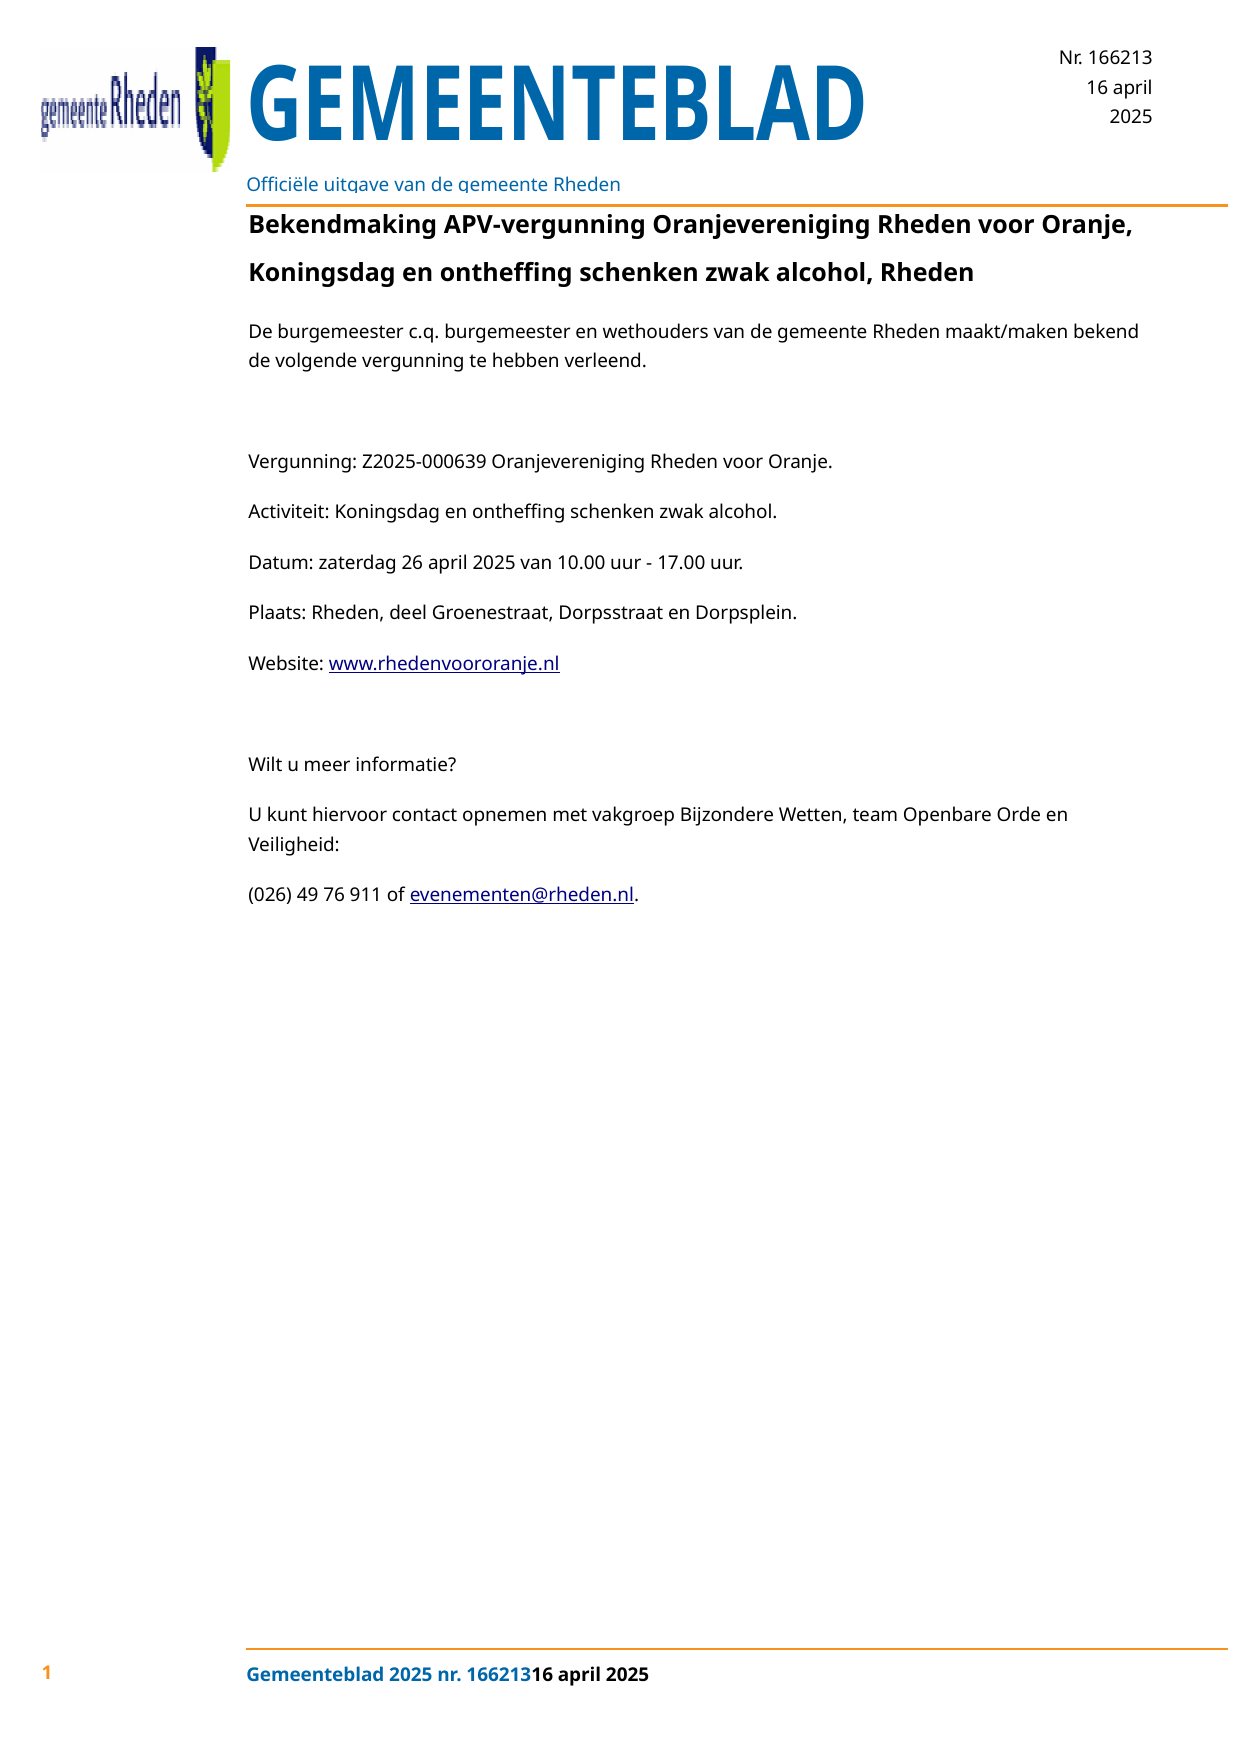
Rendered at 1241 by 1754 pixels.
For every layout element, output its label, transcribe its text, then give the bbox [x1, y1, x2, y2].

text U kunt hiervoor contact opnemen met vakgroep Bijzondere Wetten, team Openbare Orde en Veiligheid: [248, 801, 1152, 857]
text Activiteit: Koningsdag en ontheffing schenken zwak alcohol. [248, 499, 1152, 524]
text Bekendmaking APV-vergunning Oranjevereniging Rheden voor Oranje, Koningsdag en ontheffing schenken zwak alcohol, Rheden [248, 207, 1152, 288]
picture [41, 47, 231, 172]
text De burgemeester c.q. burgemeester en wethouders van de gemeente Rheden maakt/maken bekend de volgende vergunning te hebben verleend. [248, 318, 1152, 373]
text Wilt u meer informatie? [248, 751, 1152, 777]
text Datum: zaterdag 26 april 2025 van 10.00 uur - 17.00 uur. [248, 549, 1152, 575]
text Plaats: Rheden, deel Groenestraat, Dorpsstraat en Dorpsplein. [248, 599, 1152, 625]
text (026) 49 76 911 of evenementen@rheden.nl. [248, 881, 1152, 907]
text Vergunning: Z2025-000639 Oranjevereniging Rheden voor Oranje. [248, 448, 1152, 474]
text Website: www.rhedenvoororanje.nl [248, 650, 1152, 676]
